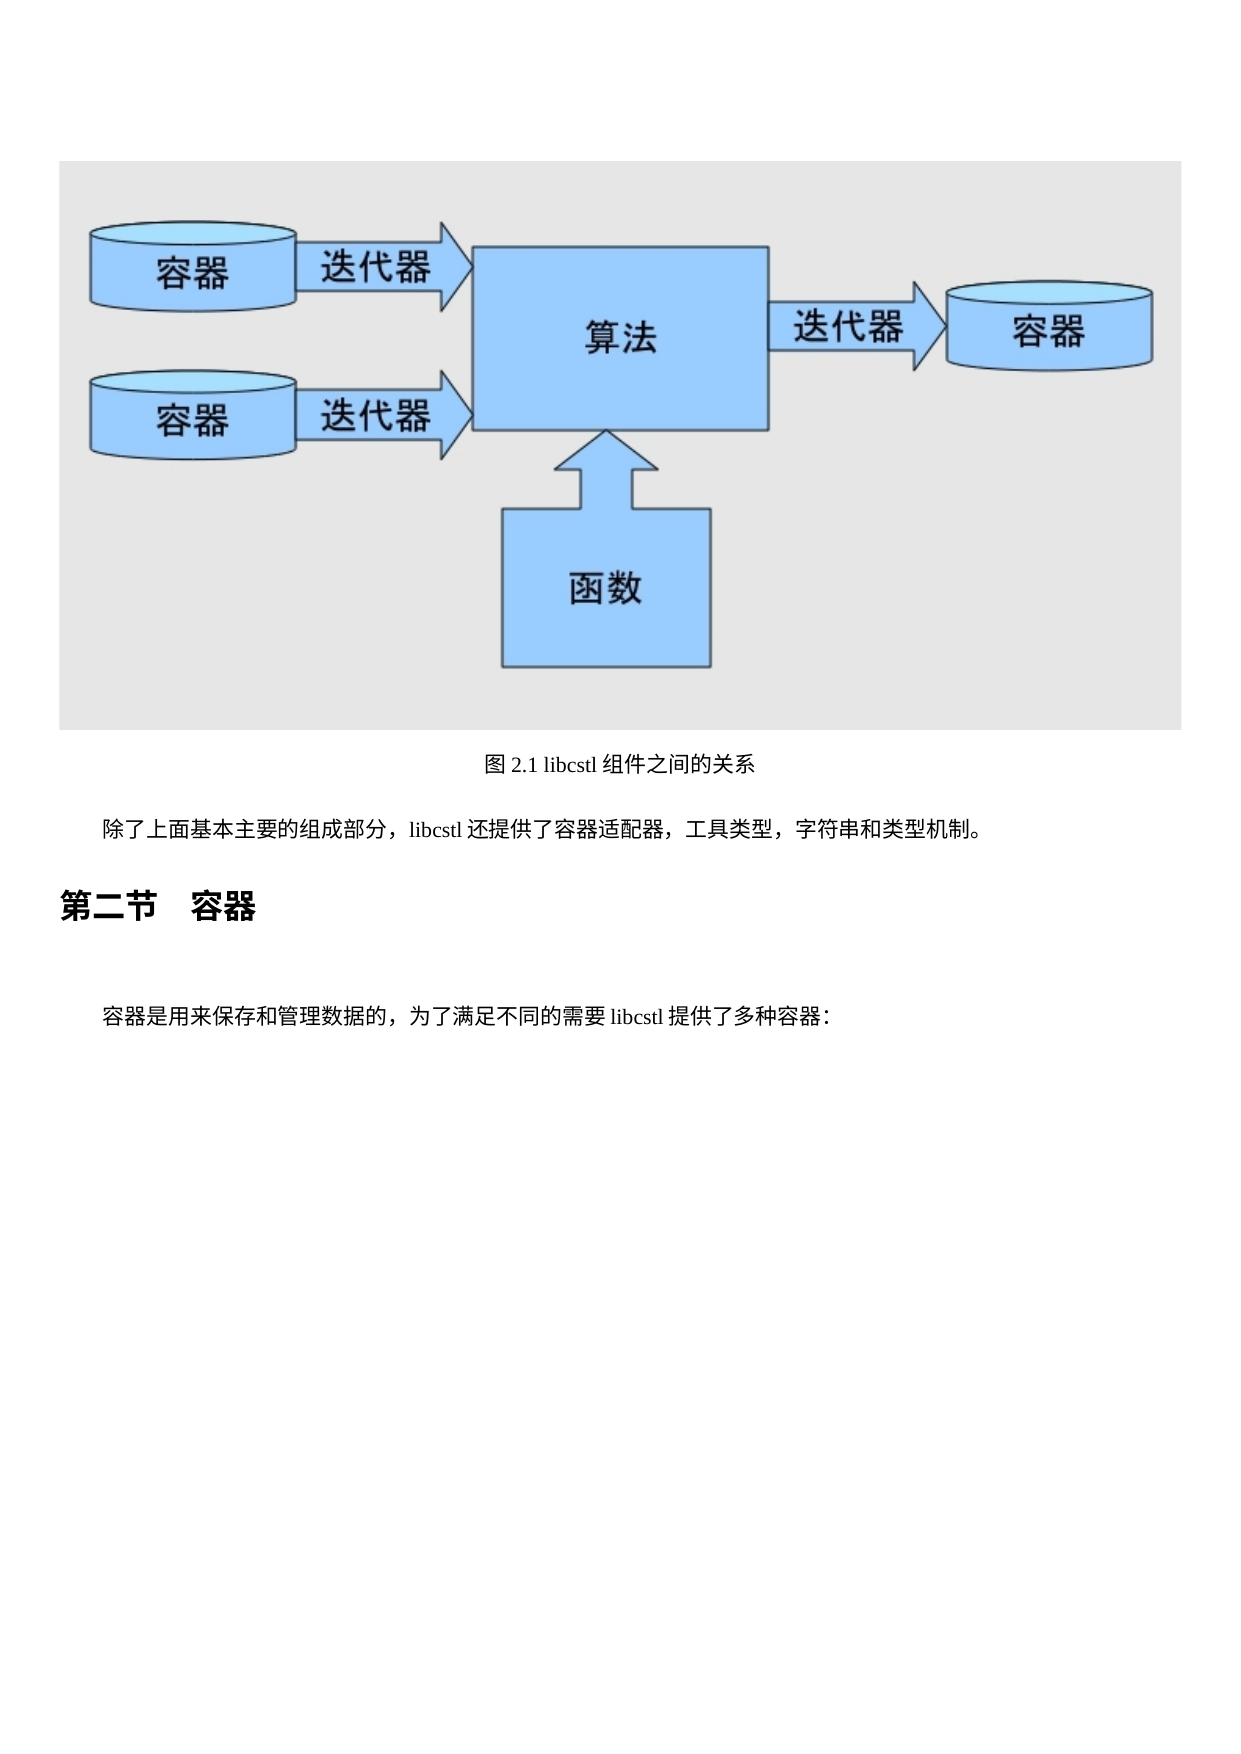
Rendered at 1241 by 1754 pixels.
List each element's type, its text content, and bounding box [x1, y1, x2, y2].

text 除了上面基本主要的组成部分，libcstl还提供了容器适配器，工具类型，字符串和类型机制。 [59, 812, 1181, 844]
text 容器是用来保存和管理数据的，为了满足不同的需要libcstl提供了多种容器： [59, 999, 1181, 1031]
text 图2.1 libcstl 组件之间的关系 [59, 730, 1181, 779]
picture [58, 161, 1182, 730]
subtitle 容器 [59, 871, 1181, 936]
